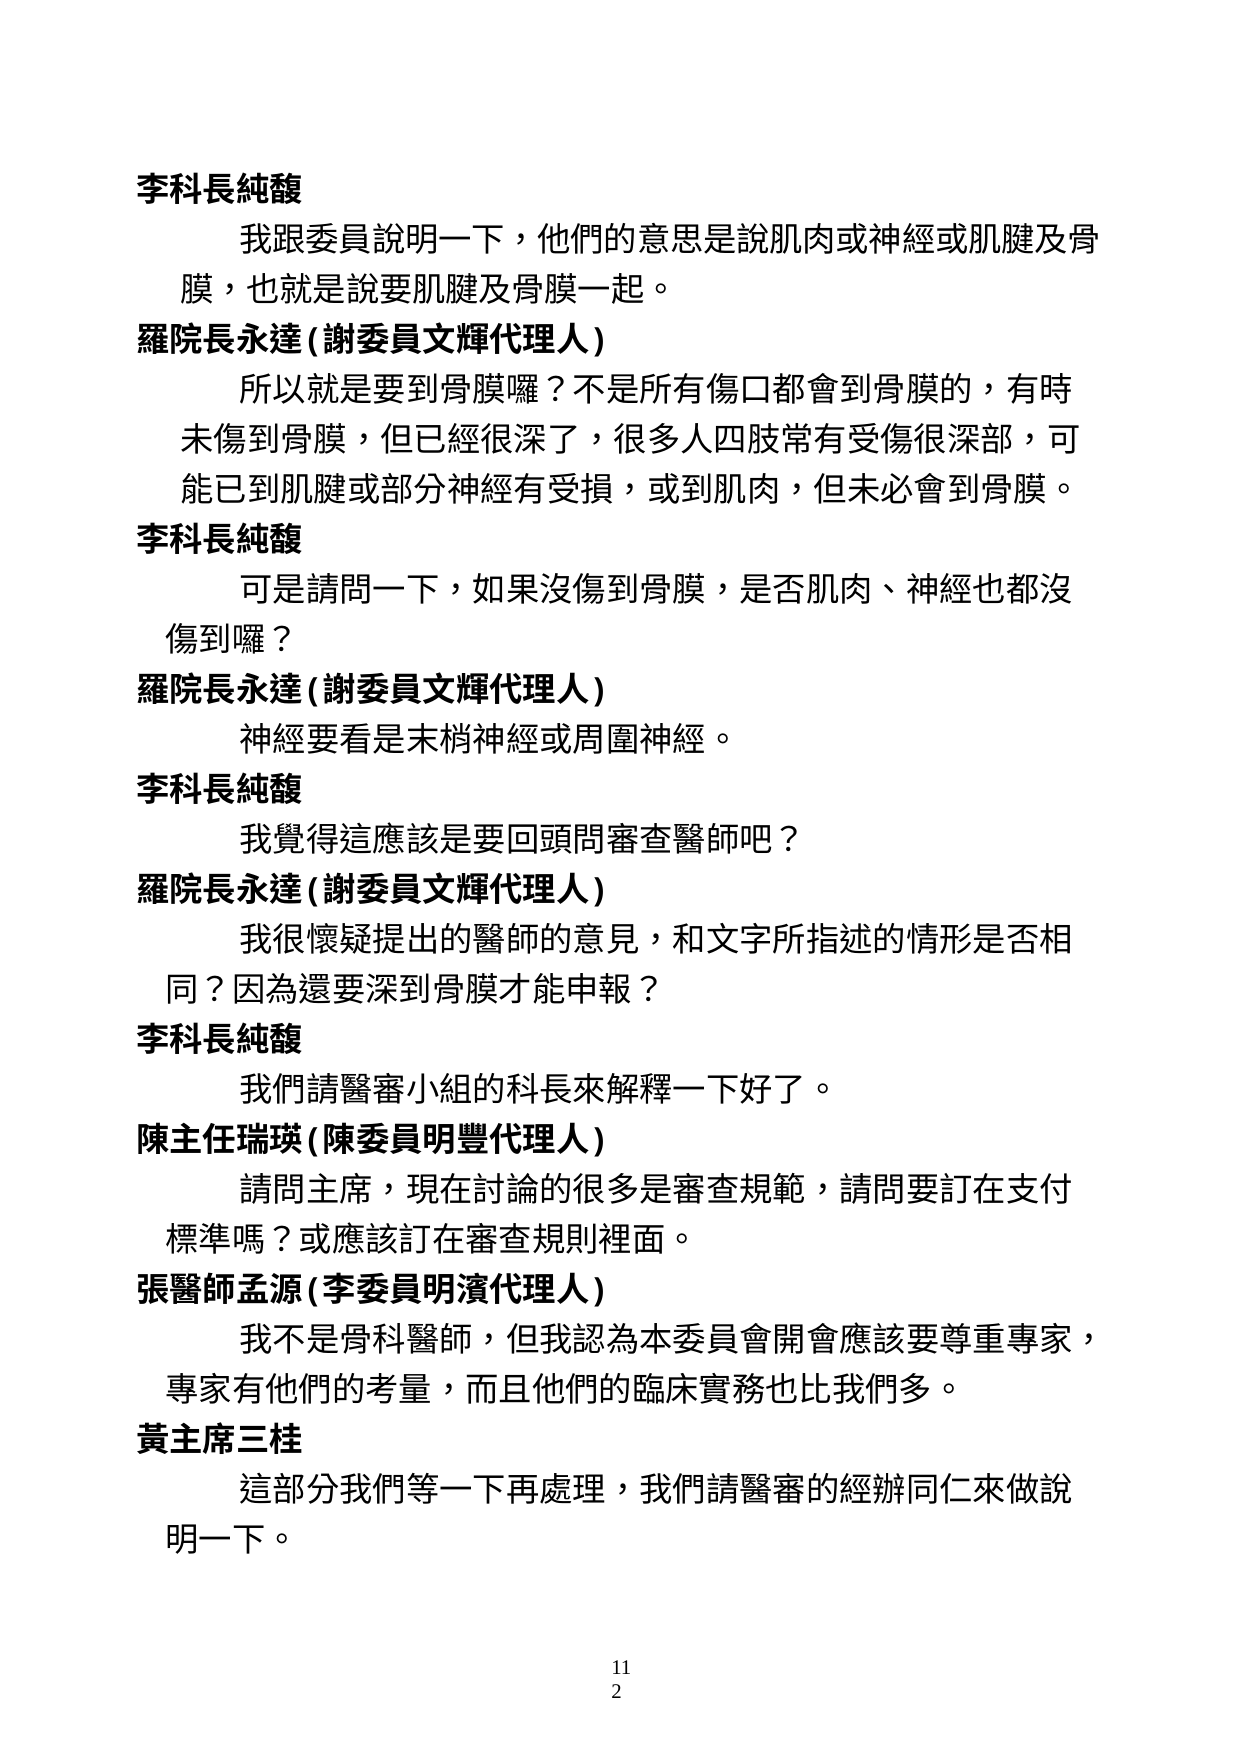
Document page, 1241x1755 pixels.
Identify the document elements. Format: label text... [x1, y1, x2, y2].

text 神經要看是末梢神經或周圍神經。 [165, 711, 1104, 761]
text 黃主席三桂 [136, 1411, 1104, 1461]
text 這部分我們等一下再處理，我們請醫審的經辦同仁來做說明一下。 [165, 1461, 1104, 1561]
text 我跟委員說明一下，他們的意思是說肌肉或神經或肌腱及骨膜，也就是說要肌腱及骨膜一起。 [180, 211, 1104, 311]
text 羅院長永達(謝委員文輝代理人) [136, 861, 1104, 911]
text 張醫師孟源(李委員明濱代理人) [136, 1261, 1104, 1311]
text 請問主席，現在討論的很多是審查規範，請問要訂在支付標準嗎？或應該訂在審查規則裡面。 [165, 1161, 1104, 1261]
text 羅院長永達(謝委員文輝代理人) [136, 661, 1104, 711]
text 我不是骨科醫師，但我認為本委員會開會應該要尊重專家，專家有他們的考量，而且他們的臨床實務也比我們多。 [165, 1311, 1104, 1411]
text 我們請醫審小組的科長來解釋一下好了。 [165, 1061, 1104, 1111]
text 李科長純馥 [136, 1011, 1104, 1061]
text 李科長純馥 [136, 761, 1104, 811]
text 我覺得這應該是要回頭問審查醫師吧？ [165, 811, 1104, 861]
text 李科長純馥 [136, 161, 1104, 211]
text 陳主任瑞瑛(陳委員明豐代理人) [136, 1111, 1104, 1161]
text 李科長純馥 [136, 511, 1104, 561]
text 羅院長永達(謝委員文輝代理人) [136, 311, 1104, 361]
text 所以就是要到骨膜囉？不是所有傷口都會到骨膜的，有時未傷到骨膜，但已經很深了，很多人四肢常有受傷很深部，可能已到肌腱或部分神經有受損，或到肌肉，但未必會到骨膜。 [180, 361, 1104, 511]
text 我很懷疑提出的醫師的意見，和文字所指述的情形是否相同？因為還要深到骨膜才能申報？ [165, 911, 1104, 1011]
text 可是請問一下，如果沒傷到骨膜，是否肌肉、神經也都沒傷到囉？ [165, 561, 1104, 661]
